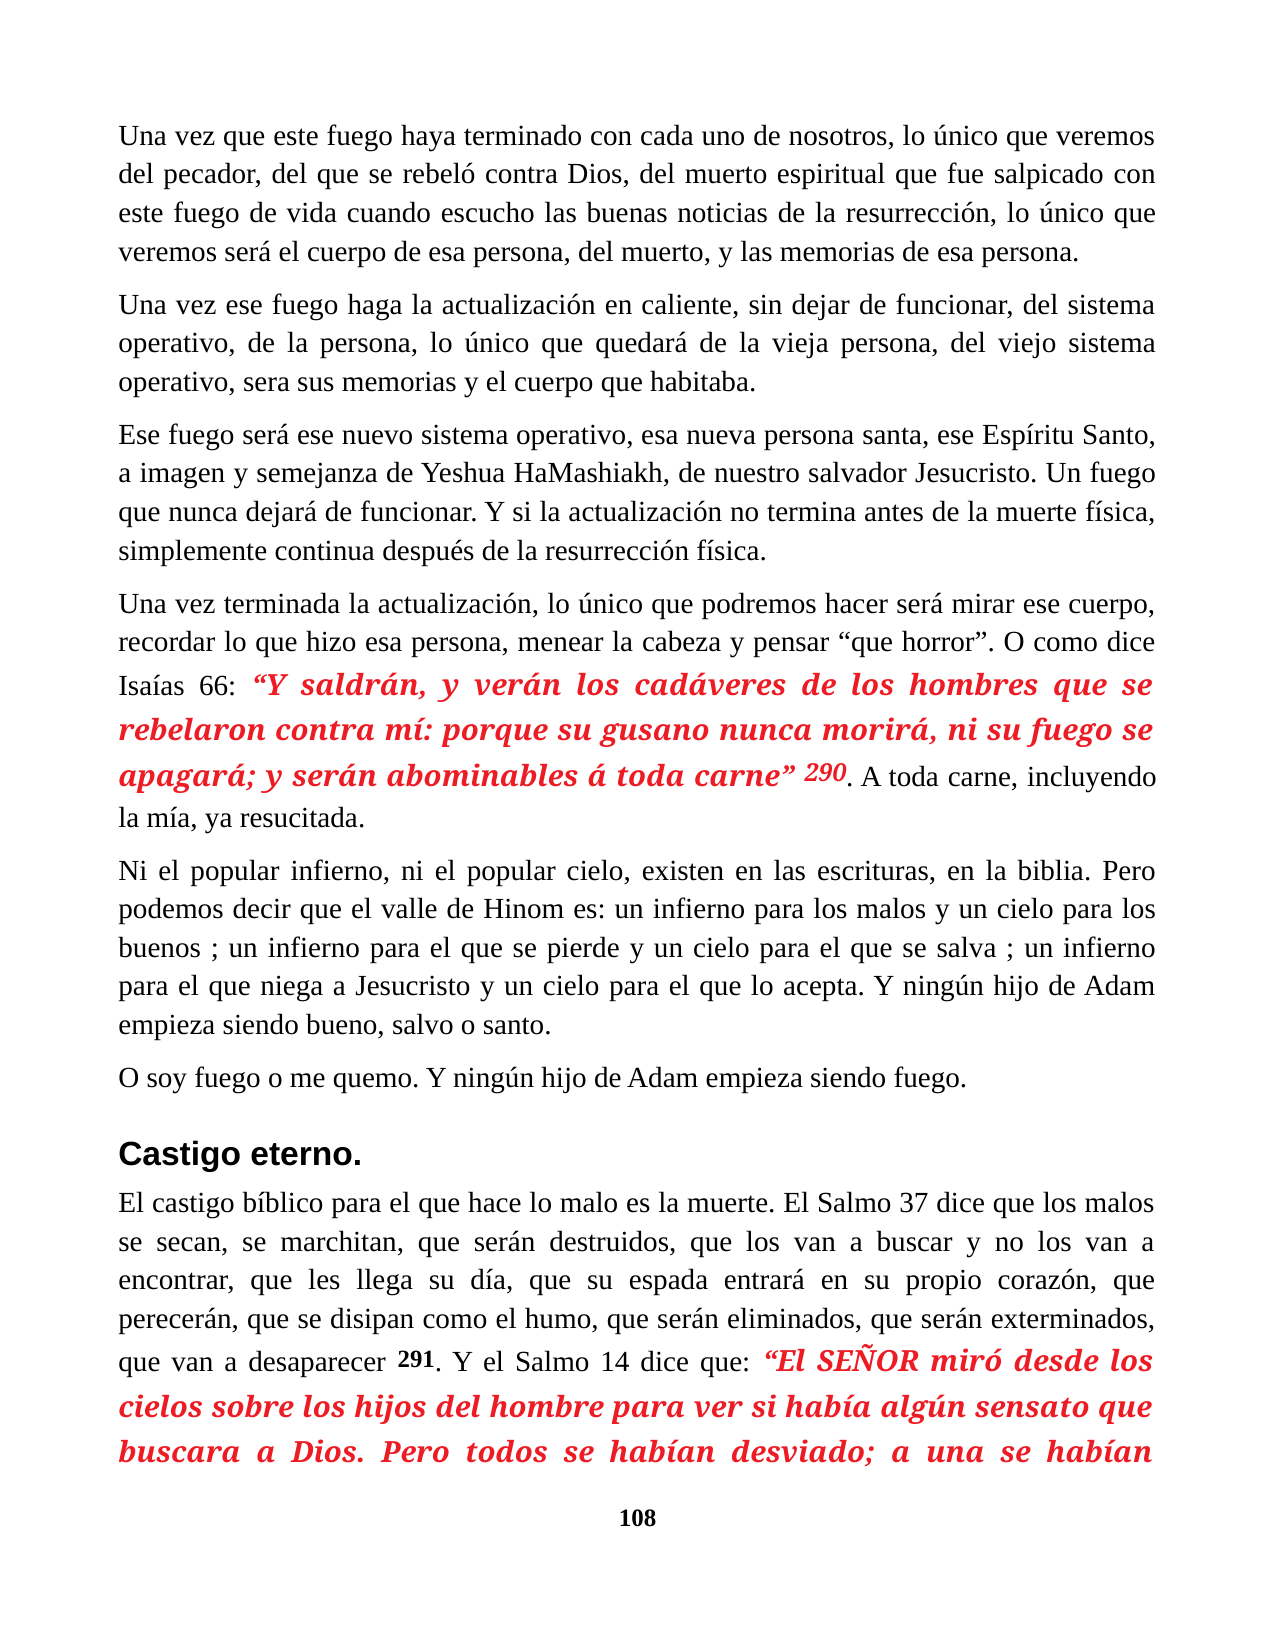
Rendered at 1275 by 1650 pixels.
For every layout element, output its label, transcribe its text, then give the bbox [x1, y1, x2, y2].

text Una vez ese fuego haga la actualización en caliente, sin dejar de funcionar, del sistema operativo, de la persona, lo único que quedará de la vieja persona, del viejo sistema operativo, sera sus memorias y el cuerpo que habitaba. [118, 287, 1157, 397]
text Ni el popular infierno, ni el popular cielo, existen en las escrituras, en la biblia. Pero podemos decir que el valle de Hinom es: un infierno para los malos y un cielo para los buenos ; un infierno para el que se pierde y un cielo para el que se salva ; un infierno para el que niega a Jesucristo y un cielo para el que lo acepta. Y ningún hijo de Adam empieza siendo bueno, salvo o santo. [118, 853, 1157, 1041]
text Una vez terminada la actualización, lo único que podremos hacer será mirar ese cuerpo, recordar lo que hizo esa persona, menear la cabeza y pensar “que horror”. O como dice Isaías 66: “Y saldrán, y verán los cadáveres de los hombres que se rebelaron contra mí: porque su gusano nunca morirá, ni su fuego se apagará; y serán abominables á toda carne” . A toda carne, incluyendo la mía, ya resucitada. [118, 586, 1157, 833]
text Ese fuego será ese nuevo sistema operativo, esa nueva persona santa, ese Espíritu Santo, a imagen y semejanza de Yeshua HaMashiakh, de nuestro salvador Jesucristo. Un fuego que nunca dejará de funcionar. Y si la actualización no termina antes de la muerte física, simplemente continua después de la resurrección física. [118, 417, 1157, 566]
text O soy fuego o me quemo. Y ningún hijo de Adam empieza siendo fuego. [118, 1060, 1157, 1094]
subtitle Castigo eterno. [118, 1134, 1157, 1173]
text El castigo bíblico para el que hace lo malo es la muerte. El Salmo 37 dice que los malos se secan, se marchitan, que serán destruidos, que los van a buscar y no los van a encontrar, que les llega su día, que su espada entrará en su propio corazón, que perecerán, que se disipan como el humo, que serán eliminados, que serán exterminados, que van a desaparecer . Y el Salmo 14 dice que: “El SEÑOR miró desde los cielos sobre los hijos del hombre para ver si había algún sensato que buscara a Dios. Pero todos se habían desviado; a una se habían [118, 1185, 1157, 1471]
text Una vez que este fuego haya terminado con cada uno de nosotros, lo único que veremos del pecador, del que se rebeló contra Dios, del muerto espiritual que fue salpicado con este fuego de vida cuando escucho las buenas noticias de la resurrección, lo único que veremos será el cuerpo de esa persona, del muerto, y las memorias de esa persona. [118, 118, 1157, 267]
